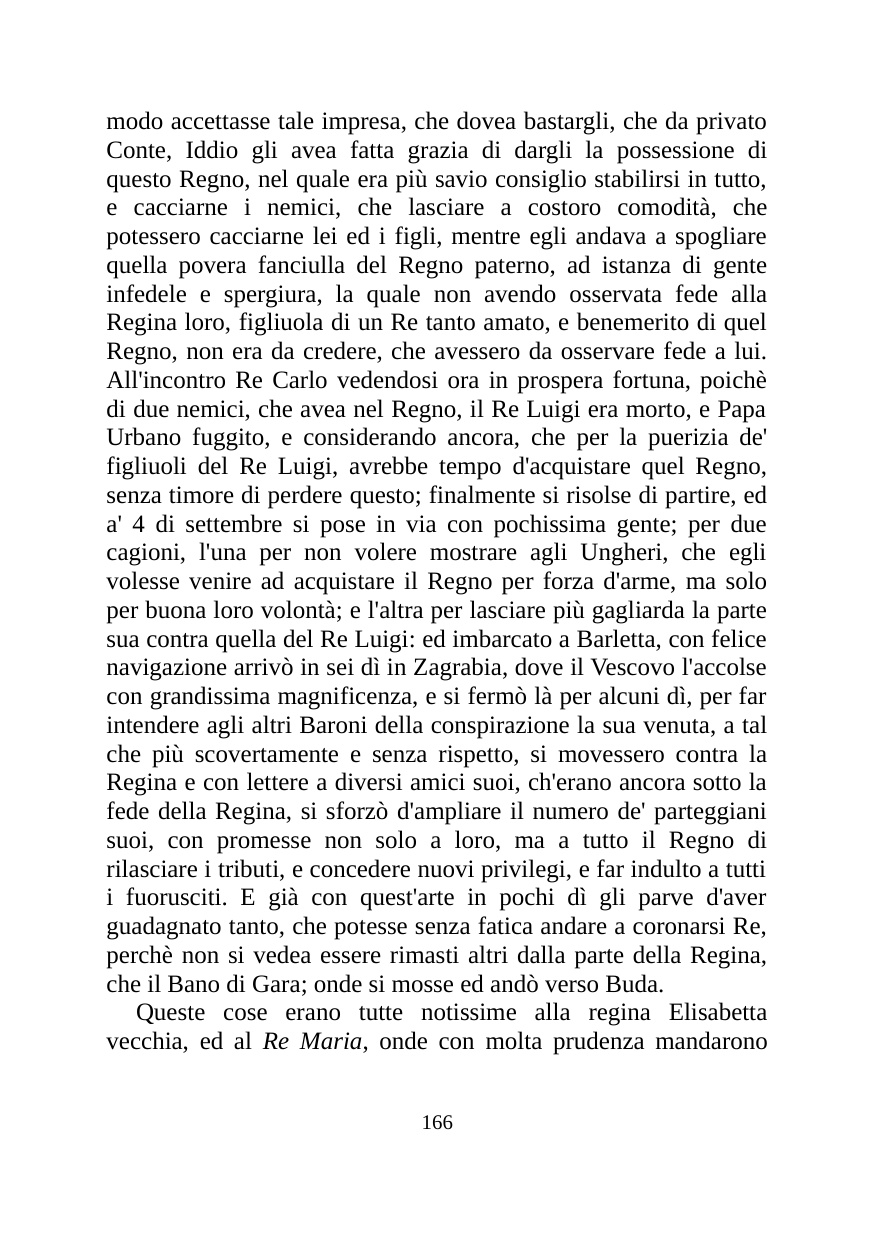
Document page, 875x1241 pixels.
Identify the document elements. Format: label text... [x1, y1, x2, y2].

text modo accettasse tale impresa, che dovea bastargli, che da privato Conte, Iddio gli avea fatta grazia di dargli la possessione di questo Regno, nel quale era più savio consiglio stabilirsi in tutto, e cacciarne i nemici, che lasciare a costoro comodità, che potessero cacciarne lei ed i figli, mentre egli andava a spogliare quella povera fanciulla del Regno paterno, ad istanza di gente infedele e spergiura, la quale non avendo osservata fede alla Regina loro, figliuola di un Re tanto amato, e benemerito di quel Regno, non era da credere, che avessero da osservare fede a lui. All'incontro Re Carlo vedendosi ora in prospera fortuna, poichè di due nemici, che avea nel Regno, il Re Luigi era morto, e Papa Urbano fuggito, e considerando ancora, che per la puerizia de' figliuoli del Re Luigi, avrebbe tempo d'acquistare quel Regno, senza timore di perdere questo; finalmente si risolse di partire, ed a' 4 di settembre si pose in via con pochissima gente; per due cagioni, l'una per non volere mostrare agli Ungheri, che egli volesse venire ad acquistare il Regno per forza d'arme, ma solo per buona loro volontà; e l'altra per lasciare più gagliarda la parte sua contra quella del Re Luigi: ed imbarcato a Barletta, con felice navigazione arrivò in sei dì in Zagrabia, dove il Vescovo l'accolse con grandissima magnificenza, e si fermò là per alcuni dì, per far intendere agli altri Baroni della conspirazione la sua venuta, a tal che più scovertamente e senza rispetto, si movessero contra la Regina e con lettere a diversi amici suoi, ch'erano ancora sotto la fede della Regina, si sforzò d'ampliare il numero de' parteggiani suoi, con promesse non solo a loro, ma a tutto il Regno di rilasciare i tributi, e concedere nuovi privilegi, e far indulto a tutti i fuorusciti. E già con quest'arte in pochi dì gli parve d'aver guadagnato tanto, che potesse senza fatica andare a coronarsi Re, perchè non si vedea essere rimasti altri dalla parte della Regina, che il Bano di Gara; onde si mosse ed andò verso Buda. [106, 106, 768, 997]
text Queste cose erano tutte notissime alla regina Elisabetta vecchia, ed al Re Maria, onde con molta prudenza mandarono [106, 997, 768, 1055]
